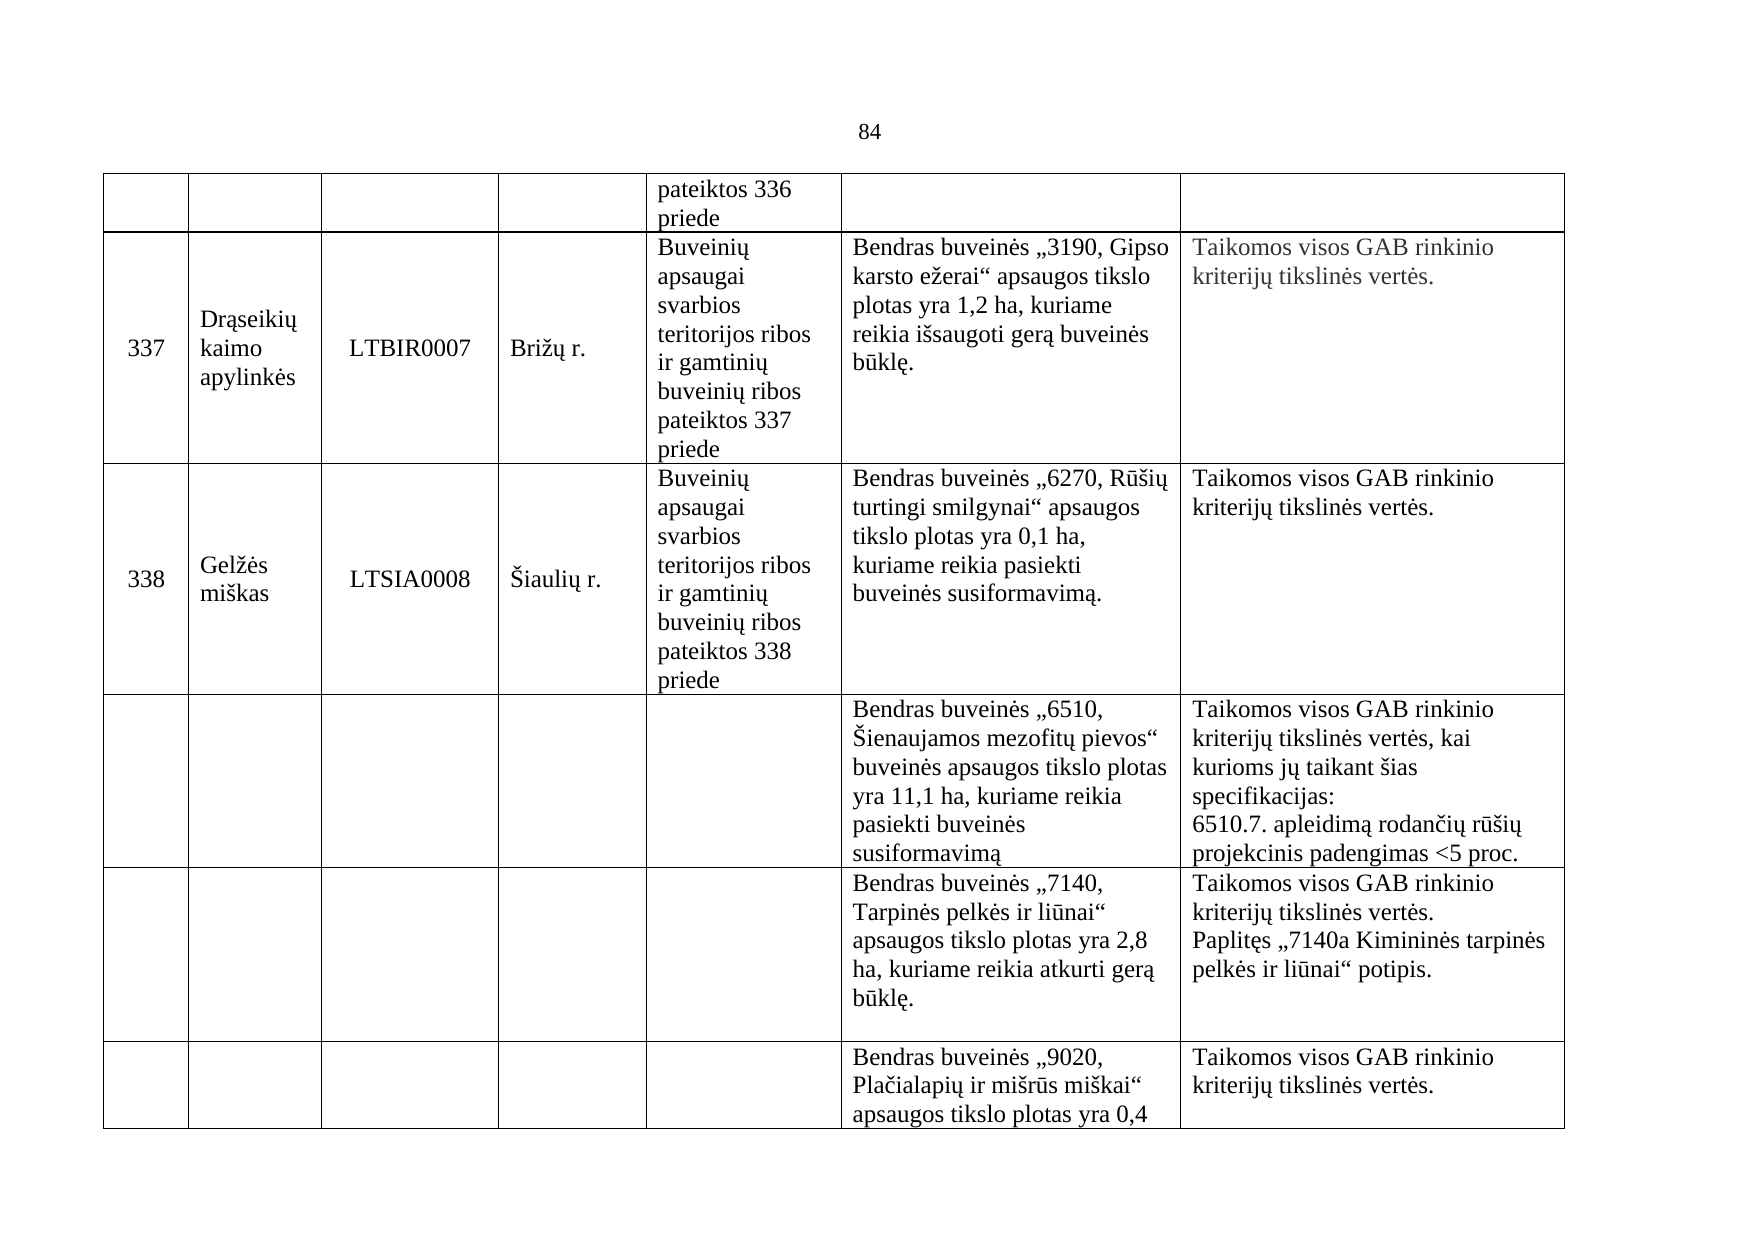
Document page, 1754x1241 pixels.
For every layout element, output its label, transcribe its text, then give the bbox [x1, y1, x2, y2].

table_cell [499, 174, 646, 231]
table_cell Šiaulių r. [499, 464, 646, 693]
table_cell Bendras buveinės „6510, Šienaujamos mezofitų pievos“ buveinės apsaugos tikslo plotas yra 11,1 ha, kuriame reikia pasiekti buveinės susiformavimą [842, 695, 1180, 867]
table_cell Drąseikių kaimo apylinkės [189, 233, 321, 462]
table_cell [499, 868, 646, 1041]
table_cell [322, 1042, 498, 1128]
table_cell pateiktos 336 priede [647, 174, 841, 231]
table_cell Bendras buveinės „7140, Tarpinės pelkės ir liūnai“ apsaugos tikslo plotas yra 2,8 ha, kuriame reikia atkurti gerą būklę. [842, 868, 1180, 1041]
table_cell [189, 695, 321, 867]
table_cell [1181, 174, 1564, 231]
table_cell [104, 1042, 188, 1128]
table_cell [647, 868, 841, 1041]
table_cell [647, 1042, 841, 1128]
table_cell Taikomos visos GAB rinkinio kriterijų tikslinės vertės. Paplitęs „7140a Kimininės tarpinės pelkės ir liūnai“ potipis. [1181, 868, 1564, 1041]
table_cell LTSIA0008 [322, 464, 498, 693]
table_cell [104, 868, 188, 1041]
table_cell Bendras buveinės „3190, Gipso karsto ežerai“ apsaugos tikslo plotas yra 1,2 ha, kuriame reikia išsaugoti gerą buveinės būklę. [842, 233, 1180, 462]
table_cell [104, 174, 188, 231]
table_cell 337 [104, 233, 188, 462]
table_cell [189, 868, 321, 1041]
table_cell Taikomos visos GAB rinkinio kriterijų tikslinės vertės. [1181, 1042, 1564, 1128]
table_cell [322, 174, 498, 231]
table_cell [842, 174, 1180, 231]
table_cell [189, 174, 321, 231]
table_cell Taikomos visos GAB rinkinio kriterijų tikslinės vertės, kai kurioms jų taikant šias specifikacijas: 6510.7. apleidimą rodančių rūšių projekcinis padengimas <5 proc. [1181, 695, 1564, 867]
table_cell [322, 695, 498, 867]
table_cell Buveinių apsaugai svarbios teritorijos ribos ir gamtinių buveinių ribos pateiktos 338 priede [647, 464, 841, 693]
table_cell Taikomos visos GAB rinkinio kriterijų tikslinės vertės. [1181, 464, 1564, 693]
table_cell Bendras buveinės „9020, Plačialapių ir mišrūs miškai“ apsaugos tikslo plotas yra 0,4 [842, 1042, 1180, 1128]
table_cell Bendras buveinės „6270, Rūšių turtingi smilgynai“ apsaugos tikslo plotas yra 0,1 ha, kuriame reikia pasiekti buveinės susiformavimą. [842, 464, 1180, 693]
table_cell [499, 1042, 646, 1128]
table_cell Brižų r. [499, 233, 646, 462]
table_cell [499, 695, 646, 867]
table_cell 338 [104, 464, 188, 693]
table_cell [104, 695, 188, 867]
table_cell [647, 695, 841, 867]
table_cell [189, 1042, 321, 1128]
table_cell Gelžės miškas [189, 464, 321, 693]
table_cell [322, 868, 498, 1041]
table_cell LTBIR0007 [322, 233, 498, 462]
table_cell Taikomos visos GAB rinkinio kriterijų tikslinės vertės. [1181, 233, 1564, 462]
table_cell Buveinių apsaugai svarbios teritorijos ribos ir gamtinių buveinių ribos pateiktos 337 priede [647, 233, 841, 462]
